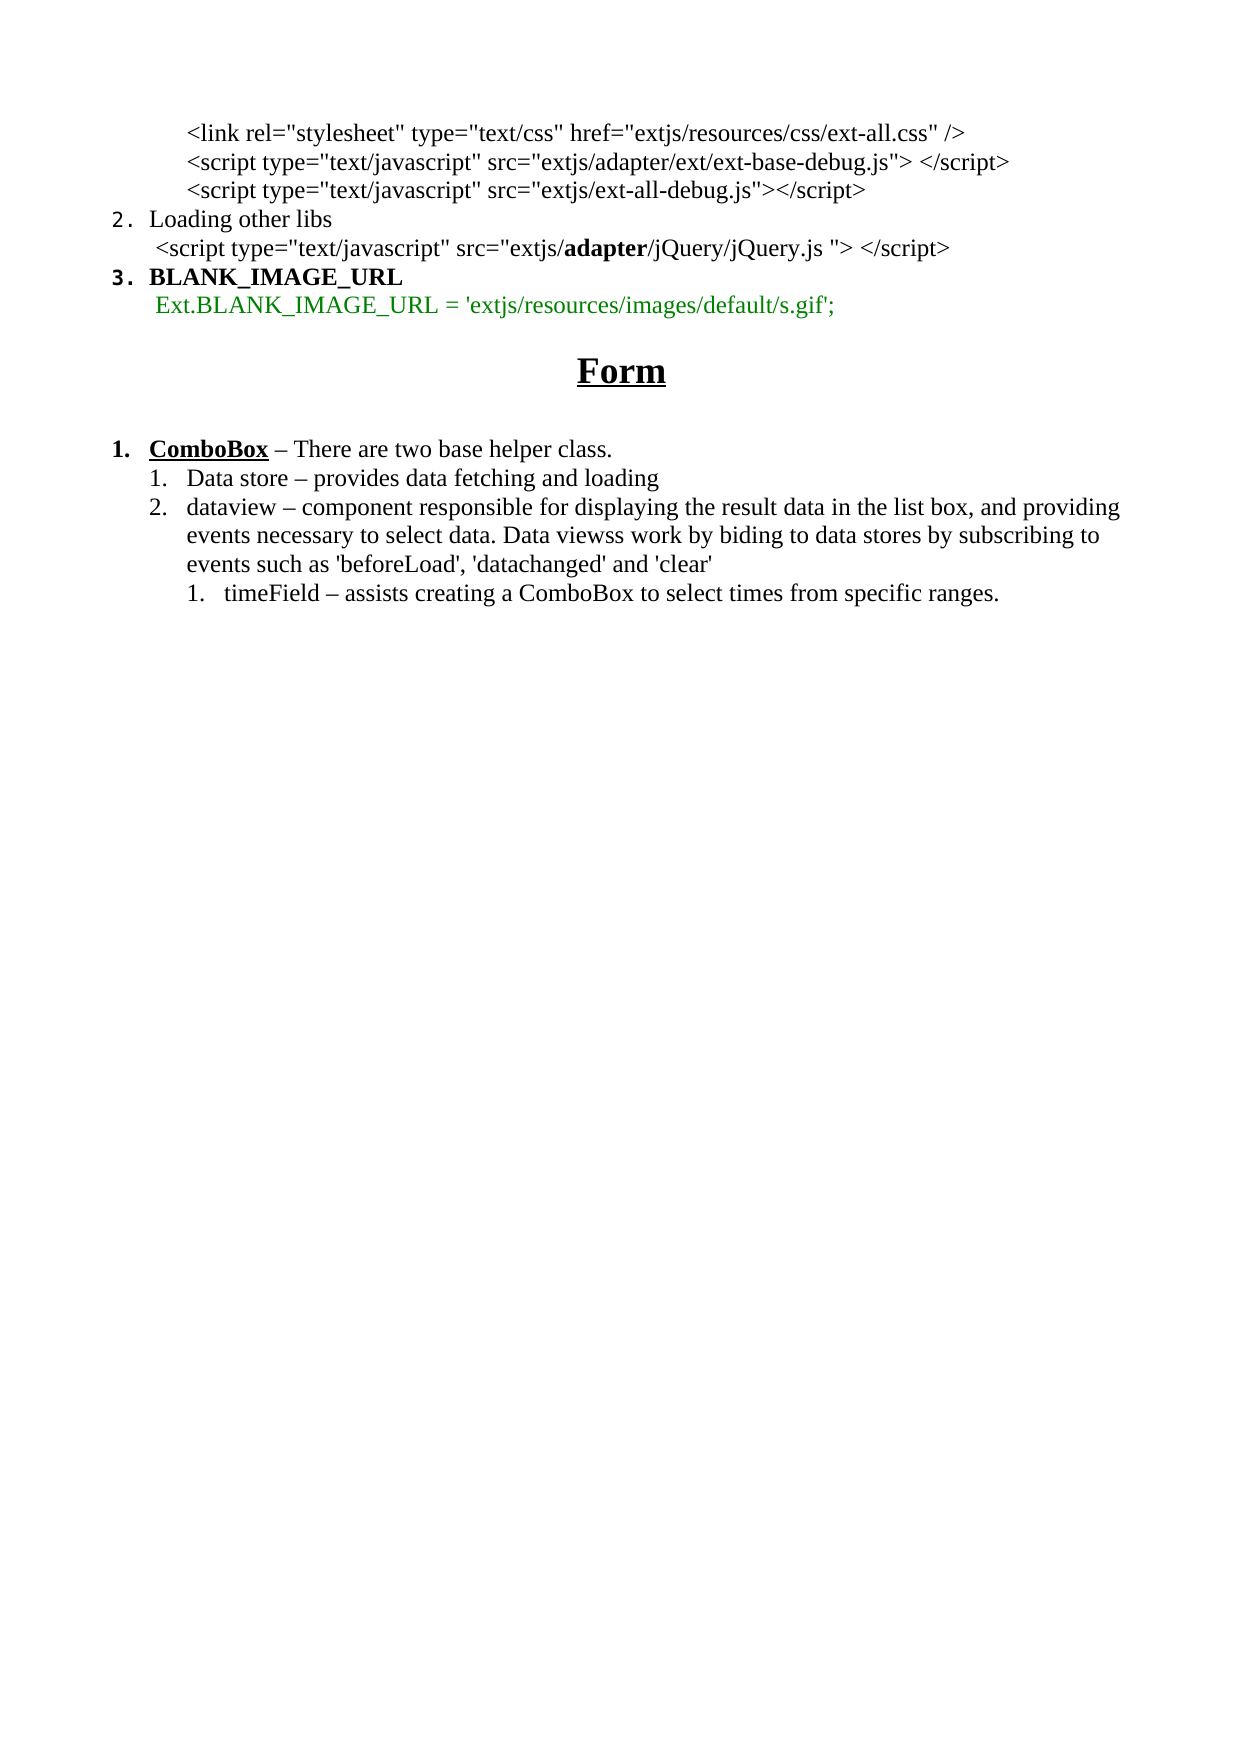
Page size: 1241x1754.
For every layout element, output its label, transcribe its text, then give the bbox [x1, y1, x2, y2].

text Form [74, 348, 1169, 391]
list Data store – provides data fetching and loading [149, 463, 1169, 492]
list <link rel="stylesheet" type="text/css" href="extjs/resources/css/ext-all.css" /> <script type="text/javascript" src="extjs/adapter/ext/ext-base-debug.js"> </script> <script type="text/javascript" src="extjs/ext-all-debug.js"></script> [149, 118, 1169, 204]
list Loading other libs <script type="text/javascript" src="extjs/adapter/jQuery/jQuery.js "> </script> [111, 204, 1169, 262]
list ComboBox – There are two base helper class. [111, 434, 1169, 463]
list BLANK_IMAGE_URL Ext.BLANK_IMAGE_URL = 'extjs/resources/images/default/s.gif'; [111, 262, 1169, 319]
list timeField – assists creating a ComboBox to select times from specific ranges. [186, 578, 1169, 607]
list dataview – component responsible for displaying the result data in the list box, and providing events necessary to select data. Data viewss work by biding to data stores by subscribing to events such as 'beforeLoad', 'datachanged' and 'clear' [149, 492, 1169, 578]
